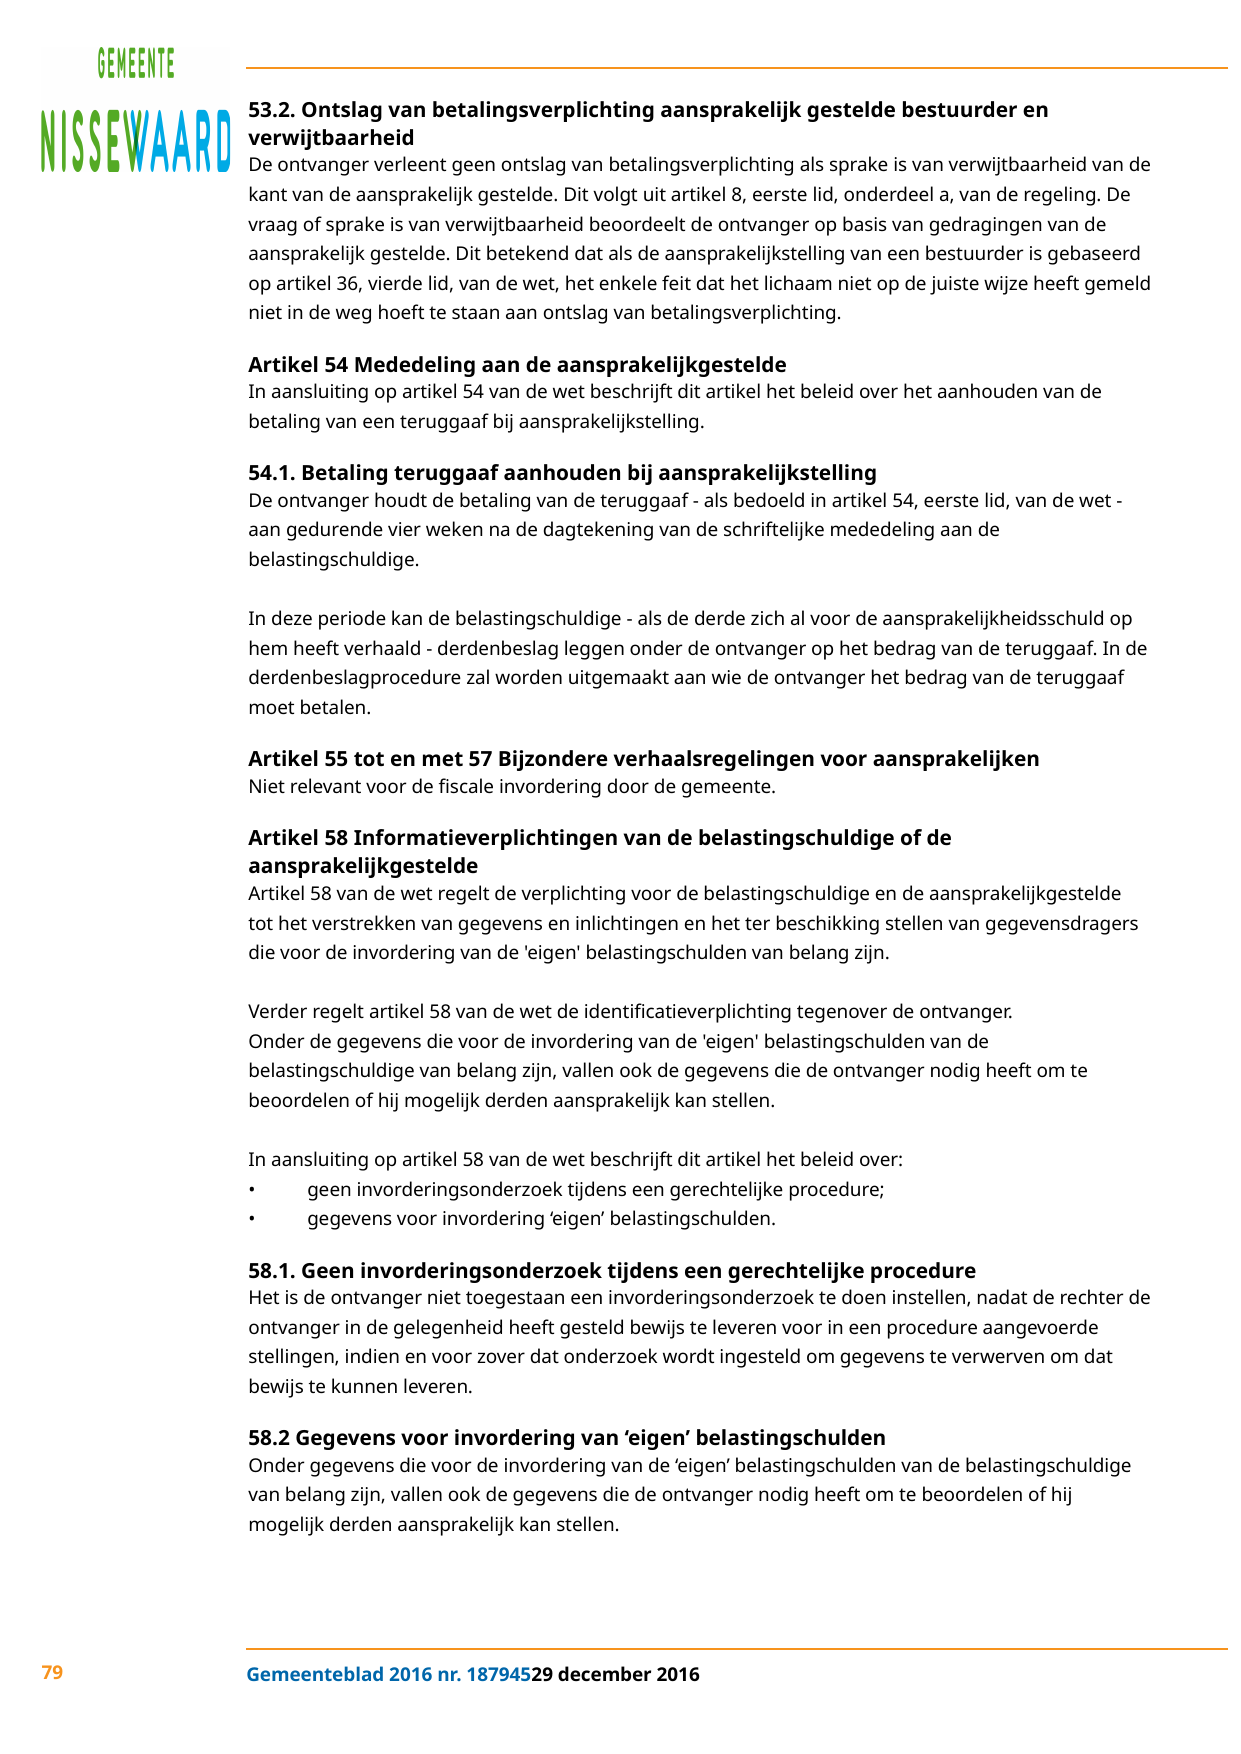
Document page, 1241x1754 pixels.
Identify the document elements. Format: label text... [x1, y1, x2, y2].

text Onder de gegevens die voor de invordering van de 'eigen' belastingschulden van de belastingschuldige van belang zijn, vallen ook de gegevens die de ontvanger nodig heeft om te beoordelen of hij mogelijk derden aansprakelijk kan stellen. [248, 1028, 1152, 1113]
text 58.2 Gegevens voor invordering van ‘eigen’ belastingschulden [248, 1423, 1152, 1452]
text 54.1. Betaling teruggaaf aanhouden bij aansprakelijkstelling [248, 458, 1152, 487]
list geen invorderingsonderzoek tijdens een gerechtelijke procedure; [248, 1176, 1152, 1202]
text De ontvanger houdt de betaling van de teruggaaf - als bedoeld in artikel 54, eerste lid, van de wet - aan gedurende vier weken na de dagtekening van de schriftelijke mededeling aan de belastingschuldige. [248, 487, 1152, 572]
text In aansluiting op artikel 58 van de wet beschrijft dit artikel het beleid over: [248, 1146, 1152, 1172]
text Onder gegevens die voor de invordering van de ‘eigen’ belastingschulden van de belastingschuldige van belang zijn, vallen ook de gegevens die de ontvanger nodig heeft om te beoordelen of hij mogelijk derden aansprakelijk kan stellen. [248, 1452, 1152, 1537]
text Niet relevant voor de fiscale invordering door de gemeente. [248, 773, 1152, 798]
text In aansluiting op artikel 54 van de wet beschrijft dit artikel het beleid over het aanhouden van de betaling van een teruggaaf bij aansprakelijkstelling. [248, 378, 1152, 434]
picture [41, 47, 231, 172]
text Artikel 54 Mededeling aan de aansprakelijkgestelde [248, 350, 1152, 378]
picture [200, 151, 206, 172]
list gegevens voor invordering ‘eigen’ belastingschulden. [248, 1206, 1152, 1231]
text Het is de ontvanger niet toegestaan een invorderingsonderzoek te doen instellen, nadat de rechter de ontvanger in de gelegenheid heeft gesteld bewijs te leveren voor in een procedure aangevoerde stellingen, indien en voor zover dat onderzoek wordt ingesteld om gegevens te verwerven om dat bewijs te kunnen leveren. [248, 1284, 1152, 1399]
text Artikel 58 van de wet regelt de verplichting voor de belastingschuldige en de aansprakelijkgestelde tot het verstrekken van gegevens en inlichtingen en het ter beschikking stellen van gegevensdragers die voor de invordering van de 'eigen' belastingschulden van belang zijn. [248, 880, 1152, 965]
text Verder regelt artikel 58 van de wet de identificatieverplichting tegenover de ontvanger. [248, 998, 1152, 1024]
picture [222, 122, 227, 160]
text De ontvanger verleent geen ontslag van betalingsverplichting als sprake is van verwijtbaarheid van de kant van de aansprakelijk gestelde. Dit volgt uit artikel 8, eerste lid, onderdeel a, van de regeling. De vraag of sprake is van verwijtbaarheid beoordeelt de ontvanger op basis van gedragingen van de aansprakelijk gestelde. Dit betekend dat als de aansprakelijkstelling van een bestuurder is gebaseerd op artikel 36, vierde lid, van de wet, het enkele feit dat het lichaam niet op de juiste wijze heeft gemeld niet in de weg hoeft te staan aan ontslag van betalingsverplichting. [248, 152, 1152, 325]
text In deze periode kan de belastingschuldige - als de derde zich al voor de aansprakelijkheidsschuld op hem heeft verhaald - derdenbeslag leggen onder de ontvanger op het bedrag van de teruggaaf. In de derdenbeslagprocedure zal worden uitgemaakt aan wie de ontvanger het bedrag van de teruggaaf moet betalen. [248, 605, 1152, 720]
picture [176, 157, 187, 172]
text 53.2. Ontslag van betalingsverplichting aansprakelijk gestelde bestuurder en verwijtbaarheid [248, 95, 1152, 152]
text Artikel 55 tot en met 57 Bijzondere verhaalsregelingen voor aansprakelijken [248, 744, 1152, 773]
picture [154, 157, 165, 172]
text 58.1. Geen invorderingsonderzoek tijdens een gerechtelijke procedure [248, 1256, 1152, 1284]
text Artikel 58 Informatieverplichtingen van de belastingschuldige of de aansprakelijkgestelde [248, 823, 1152, 880]
picture [201, 122, 206, 138]
